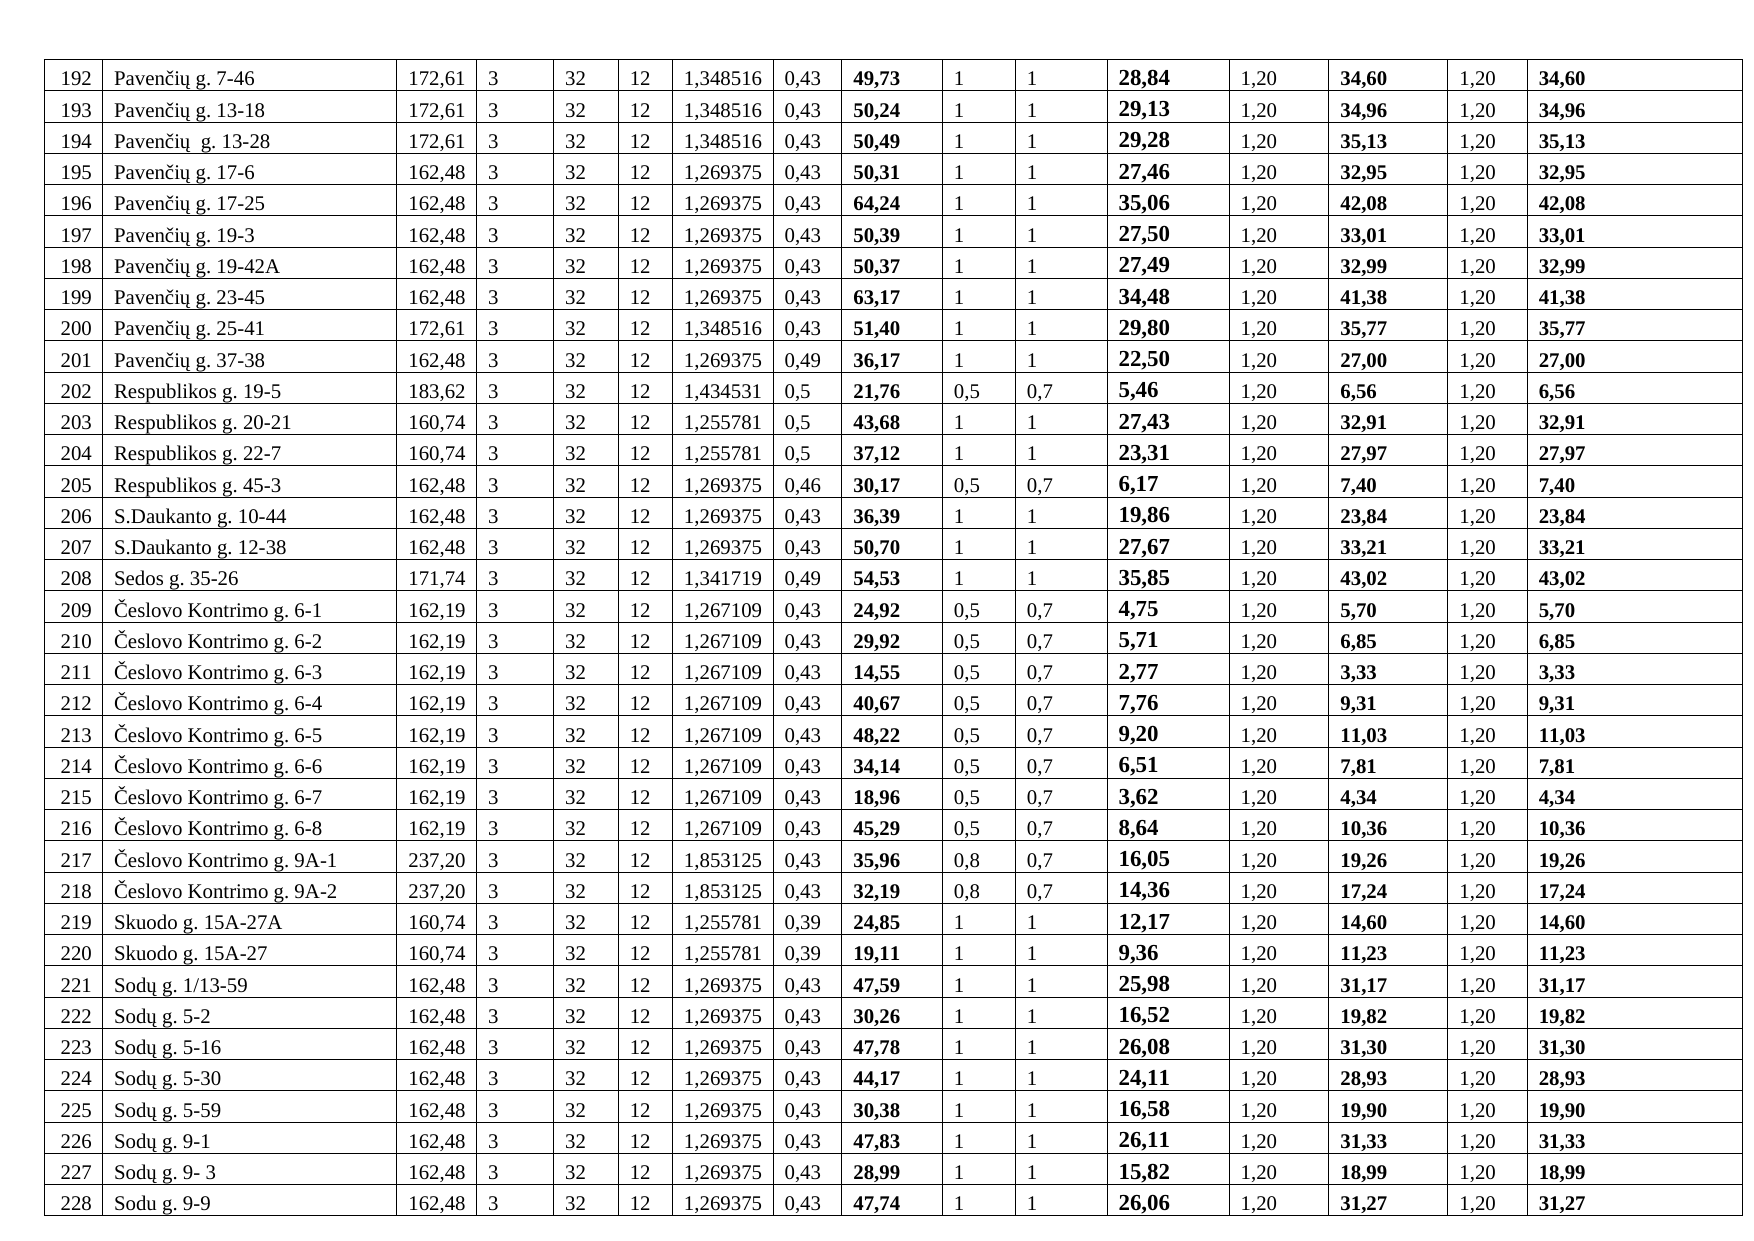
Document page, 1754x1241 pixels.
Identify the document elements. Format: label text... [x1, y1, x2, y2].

table_cell 0,43 [774, 91, 841, 122]
table_cell 3 [477, 1185, 553, 1215]
table_cell 1 [943, 279, 1015, 309]
table_cell 1 [943, 1123, 1015, 1153]
table_cell 35,06 [1108, 185, 1229, 215]
table_cell 1,20 [1230, 123, 1328, 153]
table_cell Sodų g. 5-59 [103, 1091, 396, 1122]
table_cell 17,24 [1528, 873, 1742, 903]
table_cell 12 [619, 1091, 672, 1122]
table_cell 6,51 [1108, 748, 1229, 778]
table_cell 19,26 [1528, 841, 1742, 872]
table_cell 1,20 [1448, 341, 1527, 372]
table_cell 199 [45, 279, 102, 309]
table_cell 1,269375 [673, 466, 773, 497]
table_cell 32 [554, 216, 618, 247]
table_cell [1743, 465, 1754, 497]
table_cell [1743, 872, 1754, 903]
table_cell 34,14 [842, 748, 942, 778]
table_cell 5,70 [1329, 591, 1447, 622]
table_cell 212 [45, 685, 102, 715]
table_cell 1,20 [1230, 935, 1328, 965]
table_cell 14,36 [1108, 873, 1229, 903]
table_cell 50,49 [842, 123, 942, 153]
table_cell 32 [554, 435, 618, 465]
table_cell 12 [619, 591, 672, 622]
table_cell 31,17 [1528, 966, 1742, 997]
table_cell 1,269375 [673, 966, 773, 997]
table_cell 3 [477, 185, 553, 215]
table_cell 160,74 [397, 404, 476, 434]
table_cell 1,20 [1230, 466, 1328, 497]
table_cell 162,19 [397, 654, 476, 684]
table_cell 0,7 [1016, 654, 1107, 684]
table_cell 1,20 [1230, 435, 1328, 465]
table_cell [1743, 934, 1754, 965]
table_cell 1,20 [1448, 591, 1527, 622]
table_cell 0,43 [774, 123, 841, 153]
table_cell 12 [619, 91, 672, 122]
table_cell 19,82 [1329, 998, 1447, 1028]
table_cell 1 [1016, 935, 1107, 965]
table_cell 1,269375 [673, 998, 773, 1028]
table_cell 32 [554, 841, 618, 872]
table_cell 12 [619, 1060, 672, 1090]
table_cell 3 [477, 873, 553, 903]
table_cell 33,21 [1329, 529, 1447, 559]
table_cell 11,03 [1329, 716, 1447, 747]
table_cell 5,71 [1108, 623, 1229, 653]
table_cell 1,269375 [673, 216, 773, 247]
table_cell 6,56 [1329, 373, 1447, 403]
table_cell 0,49 [774, 560, 841, 590]
table_cell 0,43 [774, 841, 841, 872]
table_cell 0,43 [774, 1123, 841, 1153]
table_cell 12 [619, 404, 672, 434]
table_cell 1 [1016, 904, 1107, 934]
table_cell 1,20 [1448, 279, 1527, 309]
table_cell 0,8 [943, 841, 1015, 872]
table_cell [1743, 903, 1754, 934]
table_cell 1,853125 [673, 841, 773, 872]
table_cell 220 [45, 935, 102, 965]
table_cell [1743, 1184, 1754, 1215]
table_cell 1 [943, 91, 1015, 122]
table_cell S.Daukanto g. 10-44 [103, 498, 396, 528]
table_cell 1 [1016, 404, 1107, 434]
table_cell 1 [943, 216, 1015, 247]
table_cell 1 [943, 966, 1015, 997]
table_cell 3 [477, 60, 553, 90]
table_cell 32 [554, 373, 618, 403]
table_cell 10,36 [1528, 810, 1742, 840]
table_cell 32 [554, 873, 618, 903]
table_cell 0,46 [774, 466, 841, 497]
table_cell 32 [554, 998, 618, 1028]
table_cell 16,58 [1108, 1091, 1229, 1122]
table_cell [1743, 747, 1754, 778]
table_cell [1743, 278, 1754, 309]
table_cell [1743, 809, 1754, 840]
table_cell 1,20 [1448, 1185, 1527, 1215]
table_cell [1743, 1059, 1754, 1090]
table_cell Česlovo Kontrimo g. 6-4 [103, 685, 396, 715]
table_cell 3 [477, 998, 553, 1028]
table_cell 34,96 [1329, 91, 1447, 122]
table_cell 162,48 [397, 966, 476, 997]
table_cell 42,08 [1329, 185, 1447, 215]
table_cell 0,43 [774, 1185, 841, 1215]
table_cell 1,269375 [673, 498, 773, 528]
table_cell 219 [45, 904, 102, 934]
table_cell 29,92 [842, 623, 942, 653]
table_cell 162,19 [397, 779, 476, 809]
table_cell Sedos g. 35-26 [103, 560, 396, 590]
table_cell Pavenčių g. 13-18 [103, 91, 396, 122]
table_cell 12 [619, 373, 672, 403]
table_cell 0,43 [774, 966, 841, 997]
table_cell 11,23 [1329, 935, 1447, 965]
table_cell 1,20 [1448, 779, 1527, 809]
table_cell 43,68 [842, 404, 942, 434]
table_cell 1,20 [1448, 185, 1527, 215]
table_cell 32 [554, 1185, 618, 1215]
table_cell 32 [554, 154, 618, 184]
table_cell [1743, 215, 1754, 247]
table_cell 1,20 [1448, 310, 1527, 340]
table_cell 32 [554, 1123, 618, 1153]
table_cell [1743, 59, 1754, 90]
table_cell 1 [943, 1091, 1015, 1122]
table_cell 0,5 [943, 591, 1015, 622]
table_cell Česlovo Kontrimo g. 6-2 [103, 623, 396, 653]
table_cell 34,48 [1108, 279, 1229, 309]
table_cell 1,20 [1448, 748, 1527, 778]
table_cell 0,5 [943, 748, 1015, 778]
table_cell 3 [477, 560, 553, 590]
table_cell 1,20 [1448, 623, 1527, 653]
table_cell 32 [554, 123, 618, 153]
table_cell 0,43 [774, 248, 841, 278]
table_cell 32 [554, 1060, 618, 1090]
table_cell 1,20 [1448, 685, 1527, 715]
table_cell 225 [45, 1091, 102, 1122]
table_cell 3,33 [1329, 654, 1447, 684]
table_cell 3 [477, 373, 553, 403]
table_cell 223 [45, 1029, 102, 1059]
table_cell 0,43 [774, 623, 841, 653]
table_cell 3 [477, 248, 553, 278]
table_cell 213 [45, 716, 102, 747]
table_cell 1,269375 [673, 529, 773, 559]
table_cell 0,7 [1016, 873, 1107, 903]
table_cell 7,40 [1329, 466, 1447, 497]
table_cell 0,39 [774, 935, 841, 965]
table_cell 12,17 [1108, 904, 1229, 934]
table_cell 32 [554, 529, 618, 559]
table_cell 23,31 [1108, 435, 1229, 465]
table_cell 27,49 [1108, 248, 1229, 278]
table_cell 35,13 [1329, 123, 1447, 153]
table_cell Česlovo Kontrimo g. 6-3 [103, 654, 396, 684]
table_cell 160,74 [397, 935, 476, 965]
table_cell 12 [619, 841, 672, 872]
table_cell 1,348516 [673, 310, 773, 340]
table_cell 1,269375 [673, 154, 773, 184]
table_cell Respublikos g. 22-7 [103, 435, 396, 465]
table_cell 32,91 [1528, 404, 1742, 434]
table_cell 2,77 [1108, 654, 1229, 684]
table_cell 0,43 [774, 873, 841, 903]
table_cell 12 [619, 560, 672, 590]
table_cell 29,13 [1108, 91, 1229, 122]
table_cell 162,48 [397, 1060, 476, 1090]
table_cell 162,48 [397, 279, 476, 309]
table_cell 24,92 [842, 591, 942, 622]
table_cell 214 [45, 748, 102, 778]
table_cell 31,30 [1528, 1029, 1742, 1059]
table_cell 14,60 [1528, 904, 1742, 934]
table_cell [1743, 653, 1754, 684]
table_cell 12 [619, 810, 672, 840]
table_cell 24,11 [1108, 1060, 1229, 1090]
table_cell 1,269375 [673, 1060, 773, 1090]
table_cell Sodų g. 5-30 [103, 1060, 396, 1090]
table_cell 50,37 [842, 248, 942, 278]
table_cell 12 [619, 466, 672, 497]
table_cell [1743, 715, 1754, 747]
table_cell 1,20 [1230, 1091, 1328, 1122]
table_cell 33,21 [1528, 529, 1742, 559]
table_cell 22,50 [1108, 341, 1229, 372]
table_cell 162,19 [397, 591, 476, 622]
table_cell [1743, 965, 1754, 997]
table_cell 27,46 [1108, 154, 1229, 184]
table_cell Sodų g. 9- 3 [103, 1154, 396, 1184]
table_cell 43,02 [1528, 560, 1742, 590]
table_cell 32 [554, 341, 618, 372]
table_cell 1 [943, 154, 1015, 184]
table_cell Pavenčių g. 13-28 [103, 123, 396, 153]
table_cell 28,93 [1329, 1060, 1447, 1090]
table_cell 19,26 [1329, 841, 1447, 872]
table_cell 35,77 [1528, 310, 1742, 340]
table_cell 36,17 [842, 341, 942, 372]
table_cell 162,48 [397, 185, 476, 215]
table_cell 162,19 [397, 685, 476, 715]
table_cell 3 [477, 1060, 553, 1090]
table_cell 1,20 [1448, 1060, 1527, 1090]
table_cell Sodų g. 5-16 [103, 1029, 396, 1059]
table_cell 12 [619, 435, 672, 465]
table_cell 12 [619, 248, 672, 278]
table_cell 1,20 [1448, 60, 1527, 90]
table_cell 196 [45, 185, 102, 215]
table_cell 12 [619, 873, 672, 903]
table_cell 207 [45, 529, 102, 559]
table_cell [1743, 90, 1754, 122]
table_cell 9,31 [1329, 685, 1447, 715]
table_cell 1 [943, 1154, 1015, 1184]
table_cell 32 [554, 310, 618, 340]
table_cell 0,7 [1016, 466, 1107, 497]
table_cell 37,12 [842, 435, 942, 465]
table_cell 26,08 [1108, 1029, 1229, 1059]
table_cell 237,20 [397, 873, 476, 903]
table_cell 1,20 [1448, 91, 1527, 122]
table_cell Sodų g. 5-2 [103, 998, 396, 1028]
table_cell 32,95 [1329, 154, 1447, 184]
table_cell 35,96 [842, 841, 942, 872]
table_cell 1,20 [1230, 748, 1328, 778]
table_cell 4,34 [1329, 779, 1447, 809]
table_cell 1 [1016, 529, 1107, 559]
table_cell 12 [619, 529, 672, 559]
table_cell 1,348516 [673, 91, 773, 122]
table_cell 5,46 [1108, 373, 1229, 403]
table_cell 1,20 [1448, 904, 1527, 934]
table_cell 32 [554, 248, 618, 278]
table_cell 1 [943, 404, 1015, 434]
table_cell 12 [619, 341, 672, 372]
table_cell 8,64 [1108, 810, 1229, 840]
table_cell 0,43 [774, 591, 841, 622]
table_cell 28,99 [842, 1154, 942, 1184]
table_cell 3 [477, 404, 553, 434]
table_cell 12 [619, 1154, 672, 1184]
table_cell 1,20 [1448, 873, 1527, 903]
table_cell 0,43 [774, 498, 841, 528]
table_cell 44,17 [842, 1060, 942, 1090]
table_cell 0,7 [1016, 591, 1107, 622]
table_cell 1,20 [1448, 154, 1527, 184]
table_cell 31,33 [1528, 1123, 1742, 1153]
table_cell 12 [619, 1123, 672, 1153]
table_cell 32 [554, 748, 618, 778]
table_cell 1 [943, 498, 1015, 528]
table_cell 0,43 [774, 216, 841, 247]
table_cell 3 [477, 310, 553, 340]
table_cell Sodų g. 1/13-59 [103, 966, 396, 997]
table_cell 3 [477, 779, 553, 809]
table_cell 4,75 [1108, 591, 1229, 622]
table_cell 31,30 [1329, 1029, 1447, 1059]
table_cell 162,48 [397, 341, 476, 372]
table_cell 30,38 [842, 1091, 942, 1122]
table_cell 1,20 [1448, 466, 1527, 497]
table_cell Pavenčių g. 19-42A [103, 248, 396, 278]
table_cell 0,7 [1016, 779, 1107, 809]
table_cell 1,20 [1448, 1091, 1527, 1122]
table_cell 32,19 [842, 873, 942, 903]
table_cell 14,55 [842, 654, 942, 684]
table_cell 1 [1016, 91, 1107, 122]
table_cell 237,20 [397, 841, 476, 872]
table_cell 1,853125 [673, 873, 773, 903]
table_cell 1,20 [1230, 998, 1328, 1028]
table_cell [1743, 590, 1754, 622]
table_cell 50,39 [842, 216, 942, 247]
table_cell 3 [477, 123, 553, 153]
table_cell 47,78 [842, 1029, 942, 1059]
table_cell 1 [1016, 216, 1107, 247]
table_cell 47,83 [842, 1123, 942, 1153]
table_cell 12 [619, 123, 672, 153]
table_cell 31,27 [1528, 1185, 1742, 1215]
table_cell Pavenčių g. 23-45 [103, 279, 396, 309]
table_cell 1 [1016, 310, 1107, 340]
table_cell 0,5 [774, 373, 841, 403]
table_cell 12 [619, 623, 672, 653]
table_cell 3 [477, 810, 553, 840]
table_cell [1743, 403, 1754, 434]
table_cell 28,93 [1528, 1060, 1742, 1090]
table_cell 205 [45, 466, 102, 497]
table_cell 1,20 [1230, 373, 1328, 403]
table_cell 1,20 [1448, 998, 1527, 1028]
table_cell 32 [554, 810, 618, 840]
table_cell 1,20 [1448, 1029, 1527, 1059]
table_cell 209 [45, 591, 102, 622]
table_cell 1 [1016, 1185, 1107, 1215]
table_cell [1743, 684, 1754, 715]
table_cell Česlovo Kontrimo g. 9A-1 [103, 841, 396, 872]
table_cell 12 [619, 779, 672, 809]
table_cell Česlovo Kontrimo g. 6-5 [103, 716, 396, 747]
table_cell 0,43 [774, 779, 841, 809]
table_cell 32 [554, 560, 618, 590]
table_cell 35,77 [1329, 310, 1447, 340]
table_cell 162,19 [397, 748, 476, 778]
table_cell 224 [45, 1060, 102, 1090]
table_cell 1 [1016, 123, 1107, 153]
table_cell 1 [943, 60, 1015, 90]
table_cell 1,20 [1230, 248, 1328, 278]
table_cell 3 [477, 716, 553, 747]
table_cell 162,48 [397, 1123, 476, 1153]
table_cell 3 [477, 1091, 553, 1122]
table_cell Pavenčių g. 37-38 [103, 341, 396, 372]
table_cell 1,20 [1230, 341, 1328, 372]
table_cell 1,20 [1230, 779, 1328, 809]
table_cell 12 [619, 1029, 672, 1059]
table_cell 0,43 [774, 529, 841, 559]
table_cell 1 [1016, 279, 1107, 309]
table_cell Respublikos g. 19-5 [103, 373, 396, 403]
table_cell Pavenčių g. 19-3 [103, 216, 396, 247]
table_cell 12 [619, 498, 672, 528]
table_cell 0,5 [774, 435, 841, 465]
table_cell Sodų g. 9-1 [103, 1123, 396, 1153]
table_cell [1743, 559, 1754, 590]
table_cell 32 [554, 966, 618, 997]
table_cell 0,7 [1016, 810, 1107, 840]
table_cell [1743, 1090, 1754, 1122]
table_cell Sodu g. 9-9 [103, 1185, 396, 1215]
table_cell 1,20 [1230, 560, 1328, 590]
table_cell 12 [619, 716, 672, 747]
table_cell 34,60 [1528, 60, 1742, 90]
table_cell Česlovo Kontrimo g. 6-1 [103, 591, 396, 622]
table_cell 31,27 [1329, 1185, 1447, 1215]
table_cell 162,48 [397, 529, 476, 559]
table_cell 1,20 [1230, 873, 1328, 903]
table_cell 1,267109 [673, 685, 773, 715]
table_cell 40,67 [842, 685, 942, 715]
table_cell 206 [45, 498, 102, 528]
table_cell 1,20 [1448, 498, 1527, 528]
table_cell 19,90 [1528, 1091, 1742, 1122]
table_cell 23,84 [1528, 498, 1742, 528]
table_cell 26,06 [1108, 1185, 1229, 1215]
table_cell 172,61 [397, 60, 476, 90]
table_cell S.Daukanto g. 12-38 [103, 529, 396, 559]
table_cell 1,269375 [673, 1029, 773, 1059]
table_cell 54,53 [842, 560, 942, 590]
table_cell Česlovo Kontrimo g. 9A-2 [103, 873, 396, 903]
table_cell 3 [477, 466, 553, 497]
table_cell 172,61 [397, 91, 476, 122]
table_cell 162,48 [397, 1154, 476, 1184]
table_cell 0,43 [774, 310, 841, 340]
table_cell 1 [1016, 154, 1107, 184]
table_cell 162,19 [397, 810, 476, 840]
table_cell 1,267109 [673, 591, 773, 622]
table_cell 1,20 [1230, 1123, 1328, 1153]
table_cell 1,20 [1230, 310, 1328, 340]
table_cell 1 [1016, 185, 1107, 215]
table_cell 45,29 [842, 810, 942, 840]
table_cell 32 [554, 60, 618, 90]
table_cell 162,48 [397, 1029, 476, 1059]
table_cell 29,28 [1108, 123, 1229, 153]
table_cell 17,24 [1329, 873, 1447, 903]
table_cell 1,255781 [673, 904, 773, 934]
table_cell 208 [45, 560, 102, 590]
table_cell 1,20 [1230, 404, 1328, 434]
table_cell 32 [554, 279, 618, 309]
table_cell 1,20 [1448, 654, 1527, 684]
table_cell 14,60 [1329, 904, 1447, 934]
table_cell 64,24 [842, 185, 942, 215]
table_cell 3 [477, 435, 553, 465]
table_cell 11,23 [1528, 935, 1742, 965]
table_cell 1,20 [1230, 685, 1328, 715]
table_cell 32 [554, 591, 618, 622]
table_cell 1,20 [1230, 60, 1328, 90]
table_cell 1,20 [1230, 716, 1328, 747]
table_cell 9,31 [1528, 685, 1742, 715]
table_cell 1,269375 [673, 1091, 773, 1122]
table_cell 10,36 [1329, 810, 1447, 840]
table_cell 0,49 [774, 341, 841, 372]
table_cell 31,33 [1329, 1123, 1447, 1153]
table_cell 1 [1016, 966, 1107, 997]
table_cell 0,7 [1016, 716, 1107, 747]
table_cell 33,01 [1329, 216, 1447, 247]
table_cell 227 [45, 1154, 102, 1184]
table_cell [1743, 997, 1754, 1028]
table_cell 3 [477, 748, 553, 778]
table_cell 1,341719 [673, 560, 773, 590]
table_cell 18,99 [1528, 1154, 1742, 1184]
table_cell 216 [45, 810, 102, 840]
table_cell 32 [554, 685, 618, 715]
table_cell [1743, 434, 1754, 465]
table_cell 0,43 [774, 810, 841, 840]
table_cell 19,82 [1528, 998, 1742, 1028]
table_cell 0,43 [774, 1029, 841, 1059]
table_cell 6,56 [1528, 373, 1742, 403]
table_cell 1 [1016, 560, 1107, 590]
table_cell [1743, 528, 1754, 559]
table_cell 3 [477, 966, 553, 997]
table_cell 16,05 [1108, 841, 1229, 872]
table_cell 1,20 [1448, 373, 1527, 403]
table_cell 1,20 [1448, 248, 1527, 278]
table_cell 218 [45, 873, 102, 903]
table_cell 19,86 [1108, 498, 1229, 528]
table_cell 1,255781 [673, 404, 773, 434]
table_cell 162,19 [397, 716, 476, 747]
table_cell 0,43 [774, 185, 841, 215]
table_cell 0,5 [774, 404, 841, 434]
table_cell 3 [477, 685, 553, 715]
table_cell 1,20 [1230, 279, 1328, 309]
table_cell 49,73 [842, 60, 942, 90]
table_cell 1 [943, 935, 1015, 965]
table_cell 0,43 [774, 1060, 841, 1090]
table_cell 21,76 [842, 373, 942, 403]
table_cell 3 [477, 498, 553, 528]
table_cell 1,434531 [673, 373, 773, 403]
table_cell 7,81 [1528, 748, 1742, 778]
table_cell 1,20 [1448, 560, 1527, 590]
table_cell Skuodo g. 15A-27 [103, 935, 396, 965]
table_cell 36,39 [842, 498, 942, 528]
table_cell 32 [554, 1091, 618, 1122]
table_cell 63,17 [842, 279, 942, 309]
table_cell 6,85 [1528, 623, 1742, 653]
table_cell 32 [554, 498, 618, 528]
table_cell 0,5 [943, 373, 1015, 403]
table_cell 12 [619, 60, 672, 90]
table_cell 28,84 [1108, 60, 1229, 90]
table_cell 3,33 [1528, 654, 1742, 684]
table_cell [1743, 1028, 1754, 1059]
table_cell [1743, 122, 1754, 153]
table_cell 1 [1016, 998, 1107, 1028]
table_cell 1,20 [1230, 841, 1328, 872]
table_cell 1,20 [1230, 654, 1328, 684]
table_cell 34,96 [1528, 91, 1742, 122]
table_cell 162,48 [397, 466, 476, 497]
table_cell 226 [45, 1123, 102, 1153]
table_cell 1 [1016, 1060, 1107, 1090]
table_cell [1743, 840, 1754, 872]
table_cell 27,97 [1329, 435, 1447, 465]
table_cell 12 [619, 748, 672, 778]
table_cell Česlovo Kontrimo g. 6-7 [103, 779, 396, 809]
table_cell 3 [477, 1123, 553, 1153]
table_cell 193 [45, 91, 102, 122]
table_cell 1,269375 [673, 1123, 773, 1153]
table_cell Skuodo g. 15A-27A [103, 904, 396, 934]
table_cell 3 [477, 1029, 553, 1059]
table_cell 32 [554, 779, 618, 809]
table_cell 3 [477, 591, 553, 622]
table_cell 1,20 [1230, 529, 1328, 559]
table_cell 1 [1016, 1029, 1107, 1059]
table_cell 162,48 [397, 998, 476, 1028]
table_cell 200 [45, 310, 102, 340]
table_cell 1,20 [1230, 91, 1328, 122]
table_cell 1,20 [1448, 810, 1527, 840]
table_cell [1743, 372, 1754, 403]
table_cell 1,20 [1448, 935, 1527, 965]
table_cell 32 [554, 904, 618, 934]
table_cell 172,61 [397, 123, 476, 153]
table_cell 26,11 [1108, 1123, 1229, 1153]
table_cell 0,7 [1016, 841, 1107, 872]
table_cell Pavenčių g. 25-41 [103, 310, 396, 340]
table_cell 1 [943, 341, 1015, 372]
table_cell [1743, 778, 1754, 809]
table_cell 1 [943, 904, 1015, 934]
table_cell [1743, 1153, 1754, 1184]
table_cell 0,43 [774, 998, 841, 1028]
table_cell 3 [477, 654, 553, 684]
table_cell 3 [477, 279, 553, 309]
table_cell 162,48 [397, 248, 476, 278]
table_cell 1 [1016, 60, 1107, 90]
table_cell 1,20 [1448, 123, 1527, 153]
table_cell 194 [45, 123, 102, 153]
table_cell 5,70 [1528, 591, 1742, 622]
table_cell 3 [477, 623, 553, 653]
table_cell 198 [45, 248, 102, 278]
table_cell Pavenčių g. 17-25 [103, 185, 396, 215]
table_cell 1,20 [1230, 1185, 1328, 1215]
table_cell 1,267109 [673, 748, 773, 778]
table_cell 162,48 [397, 1091, 476, 1122]
table_cell 32 [554, 716, 618, 747]
table_cell [1743, 340, 1754, 372]
table_cell 0,7 [1016, 373, 1107, 403]
table_cell 12 [619, 1185, 672, 1215]
table_cell 30,17 [842, 466, 942, 497]
table_cell 1 [1016, 341, 1107, 372]
table_cell 12 [619, 904, 672, 934]
table_cell 43,02 [1329, 560, 1447, 590]
table_cell 1,20 [1230, 904, 1328, 934]
table_cell 0,43 [774, 279, 841, 309]
table_cell 1 [943, 1060, 1015, 1090]
table_cell 32 [554, 1154, 618, 1184]
table_cell 162,19 [397, 623, 476, 653]
table_cell 3 [477, 91, 553, 122]
table_cell 1 [943, 248, 1015, 278]
table_cell 12 [619, 966, 672, 997]
table_cell 12 [619, 185, 672, 215]
table_cell 1 [943, 123, 1015, 153]
table_cell 23,84 [1329, 498, 1447, 528]
table_cell 50,70 [842, 529, 942, 559]
table_cell 24,85 [842, 904, 942, 934]
table_cell 171,74 [397, 560, 476, 590]
table_cell 27,43 [1108, 404, 1229, 434]
table_cell 47,74 [842, 1185, 942, 1215]
table_cell 33,01 [1528, 216, 1742, 247]
table_cell 1,20 [1230, 216, 1328, 247]
table_cell 19,90 [1329, 1091, 1447, 1122]
table_cell 3 [477, 154, 553, 184]
table_cell 1 [943, 435, 1015, 465]
table_cell 1,269375 [673, 1154, 773, 1184]
table_cell Česlovo Kontrimo g. 6-6 [103, 748, 396, 778]
table_cell 16,52 [1108, 998, 1229, 1028]
table_cell 1 [943, 310, 1015, 340]
table_cell 1,20 [1448, 404, 1527, 434]
table_cell 18,99 [1329, 1154, 1447, 1184]
table_cell Pavenčių g. 7-46 [103, 60, 396, 90]
table_cell Česlovo Kontrimo g. 6-8 [103, 810, 396, 840]
table_cell 1,267109 [673, 654, 773, 684]
table_cell 3 [477, 841, 553, 872]
table_cell 1,267109 [673, 779, 773, 809]
table_cell 202 [45, 373, 102, 403]
table_cell 0,43 [774, 1154, 841, 1184]
table_cell 1,269375 [673, 1185, 773, 1215]
table_cell 1 [943, 560, 1015, 590]
table_cell 0,5 [943, 810, 1015, 840]
table_cell 1 [1016, 1123, 1107, 1153]
table_cell 41,38 [1528, 279, 1742, 309]
table_cell 192 [45, 60, 102, 90]
table_cell 1,20 [1230, 591, 1328, 622]
table_cell 12 [619, 154, 672, 184]
table_cell 0,7 [1016, 623, 1107, 653]
table_cell 29,80 [1108, 310, 1229, 340]
table_cell 1,20 [1448, 966, 1527, 997]
table_cell 1,269375 [673, 185, 773, 215]
table_cell 3 [477, 529, 553, 559]
table_cell 0,8 [943, 873, 1015, 903]
table_cell 50,24 [842, 91, 942, 122]
table_cell 1,269375 [673, 279, 773, 309]
table_cell 1,348516 [673, 60, 773, 90]
table_cell 203 [45, 404, 102, 434]
table_cell 183,62 [397, 373, 476, 403]
table_cell 32 [554, 1029, 618, 1059]
table_cell 7,76 [1108, 685, 1229, 715]
table_cell 31,17 [1329, 966, 1447, 997]
table_cell 1 [1016, 248, 1107, 278]
table_cell 1,20 [1230, 1060, 1328, 1090]
table_cell 1,20 [1230, 154, 1328, 184]
table_cell 32,99 [1329, 248, 1447, 278]
table_cell 34,60 [1329, 60, 1447, 90]
table_cell 1 [943, 529, 1015, 559]
table_cell 1,20 [1230, 1154, 1328, 1184]
table_cell Respublikos g. 45-3 [103, 466, 396, 497]
table_cell [1743, 153, 1754, 184]
table_cell 201 [45, 341, 102, 372]
table_cell 0,5 [943, 623, 1015, 653]
table_cell 27,00 [1329, 341, 1447, 372]
table_cell 4,34 [1528, 779, 1742, 809]
table_cell 0,5 [943, 779, 1015, 809]
table_cell 0,43 [774, 154, 841, 184]
table_cell 1 [943, 998, 1015, 1028]
table_cell 0,39 [774, 904, 841, 934]
table_cell [1743, 247, 1754, 278]
table_cell 11,03 [1528, 716, 1742, 747]
table_cell 1 [1016, 1091, 1107, 1122]
table_cell 27,97 [1528, 435, 1742, 465]
table_cell 3 [477, 1154, 553, 1184]
table_cell 32,99 [1528, 248, 1742, 278]
table_cell 12 [619, 654, 672, 684]
table_cell Respublikos g. 20-21 [103, 404, 396, 434]
table_cell 204 [45, 435, 102, 465]
table_cell 25,98 [1108, 966, 1229, 997]
table_cell 0,5 [943, 466, 1015, 497]
table_cell 0,43 [774, 685, 841, 715]
table_cell 1 [943, 185, 1015, 215]
table_cell 0,5 [943, 716, 1015, 747]
table_cell 12 [619, 935, 672, 965]
table_cell 162,48 [397, 498, 476, 528]
table_cell 1,20 [1230, 966, 1328, 997]
table_cell 1 [943, 1029, 1015, 1059]
table_cell 1,20 [1448, 841, 1527, 872]
table_cell 0,43 [774, 60, 841, 90]
table_cell 32 [554, 935, 618, 965]
table_cell 172,61 [397, 310, 476, 340]
table_cell 50,31 [842, 154, 942, 184]
table_cell 211 [45, 654, 102, 684]
table_cell 15,82 [1108, 1154, 1229, 1184]
table_cell 0,5 [943, 654, 1015, 684]
table_cell 35,85 [1108, 560, 1229, 590]
table_cell 32 [554, 623, 618, 653]
table_cell 1,20 [1230, 1029, 1328, 1059]
table_cell 1,20 [1448, 1123, 1527, 1153]
table_cell 51,40 [842, 310, 942, 340]
table_cell 30,26 [842, 998, 942, 1028]
table_cell 1,20 [1448, 1154, 1527, 1184]
table_cell [1743, 622, 1754, 653]
table_cell 7,81 [1329, 748, 1447, 778]
table_cell 162,48 [397, 1185, 476, 1215]
table_cell 1,20 [1230, 498, 1328, 528]
table_cell 27,00 [1528, 341, 1742, 372]
table_cell 3,62 [1108, 779, 1229, 809]
table_cell 1,348516 [673, 123, 773, 153]
table_cell 0,43 [774, 654, 841, 684]
table_cell 47,59 [842, 966, 942, 997]
table_cell 210 [45, 623, 102, 653]
table_cell 1,255781 [673, 435, 773, 465]
table_cell 1,20 [1448, 435, 1527, 465]
table_cell 32,95 [1528, 154, 1742, 184]
table_cell 1 [1016, 1154, 1107, 1184]
table_cell 0,7 [1016, 748, 1107, 778]
table_cell 12 [619, 685, 672, 715]
table_cell 32 [554, 91, 618, 122]
table_cell [1743, 1122, 1754, 1153]
table_cell 9,20 [1108, 716, 1229, 747]
table_cell 19,11 [842, 935, 942, 965]
table_cell 32 [554, 404, 618, 434]
table_cell 1 [943, 1185, 1015, 1215]
table_cell 0,5 [943, 685, 1015, 715]
table_cell 1,20 [1230, 623, 1328, 653]
table_cell 12 [619, 279, 672, 309]
table_cell [1743, 184, 1754, 215]
table_cell 0,43 [774, 748, 841, 778]
table_cell 35,13 [1528, 123, 1742, 153]
table_cell 1,269375 [673, 341, 773, 372]
table_cell 221 [45, 966, 102, 997]
table_cell 1,20 [1448, 529, 1527, 559]
table_cell 222 [45, 998, 102, 1028]
table_cell 0,43 [774, 716, 841, 747]
table_cell 3 [477, 341, 553, 372]
table_cell 1,20 [1230, 185, 1328, 215]
table_cell 195 [45, 154, 102, 184]
table_cell 7,40 [1528, 466, 1742, 497]
table_cell 215 [45, 779, 102, 809]
table_cell 32 [554, 654, 618, 684]
table_cell 160,74 [397, 904, 476, 934]
table_cell 1,267109 [673, 716, 773, 747]
table_cell 1,269375 [673, 248, 773, 278]
table_cell 32,91 [1329, 404, 1447, 434]
table_cell 217 [45, 841, 102, 872]
table_cell 1 [1016, 435, 1107, 465]
table_cell 32 [554, 185, 618, 215]
table_cell 162,48 [397, 216, 476, 247]
table_cell 3 [477, 216, 553, 247]
table_cell 42,08 [1528, 185, 1742, 215]
table_cell 27,50 [1108, 216, 1229, 247]
table_cell 1,267109 [673, 810, 773, 840]
table_cell 197 [45, 216, 102, 247]
table_cell 0,7 [1016, 685, 1107, 715]
table_cell 6,85 [1329, 623, 1447, 653]
table_cell 12 [619, 310, 672, 340]
table_cell 162,48 [397, 154, 476, 184]
table_cell 0,43 [774, 1091, 841, 1122]
table_cell 41,38 [1329, 279, 1447, 309]
table_cell 1,20 [1230, 810, 1328, 840]
table_cell 12 [619, 998, 672, 1028]
table_cell 1,20 [1448, 216, 1527, 247]
table_cell 1,20 [1448, 716, 1527, 747]
table_cell 27,67 [1108, 529, 1229, 559]
table_cell 160,74 [397, 435, 476, 465]
table_cell 1,267109 [673, 623, 773, 653]
table_cell Pavenčių g. 17-6 [103, 154, 396, 184]
table_cell 228 [45, 1185, 102, 1215]
table_cell 3 [477, 935, 553, 965]
table_cell 1,255781 [673, 935, 773, 965]
table_cell 32 [554, 466, 618, 497]
table_cell [1743, 309, 1754, 340]
table_cell 1 [1016, 498, 1107, 528]
table_cell 12 [619, 216, 672, 247]
table_cell 9,36 [1108, 935, 1229, 965]
table_cell 48,22 [842, 716, 942, 747]
table_cell 6,17 [1108, 466, 1229, 497]
table_cell 18,96 [842, 779, 942, 809]
table_cell [1743, 497, 1754, 528]
table_cell 3 [477, 904, 553, 934]
